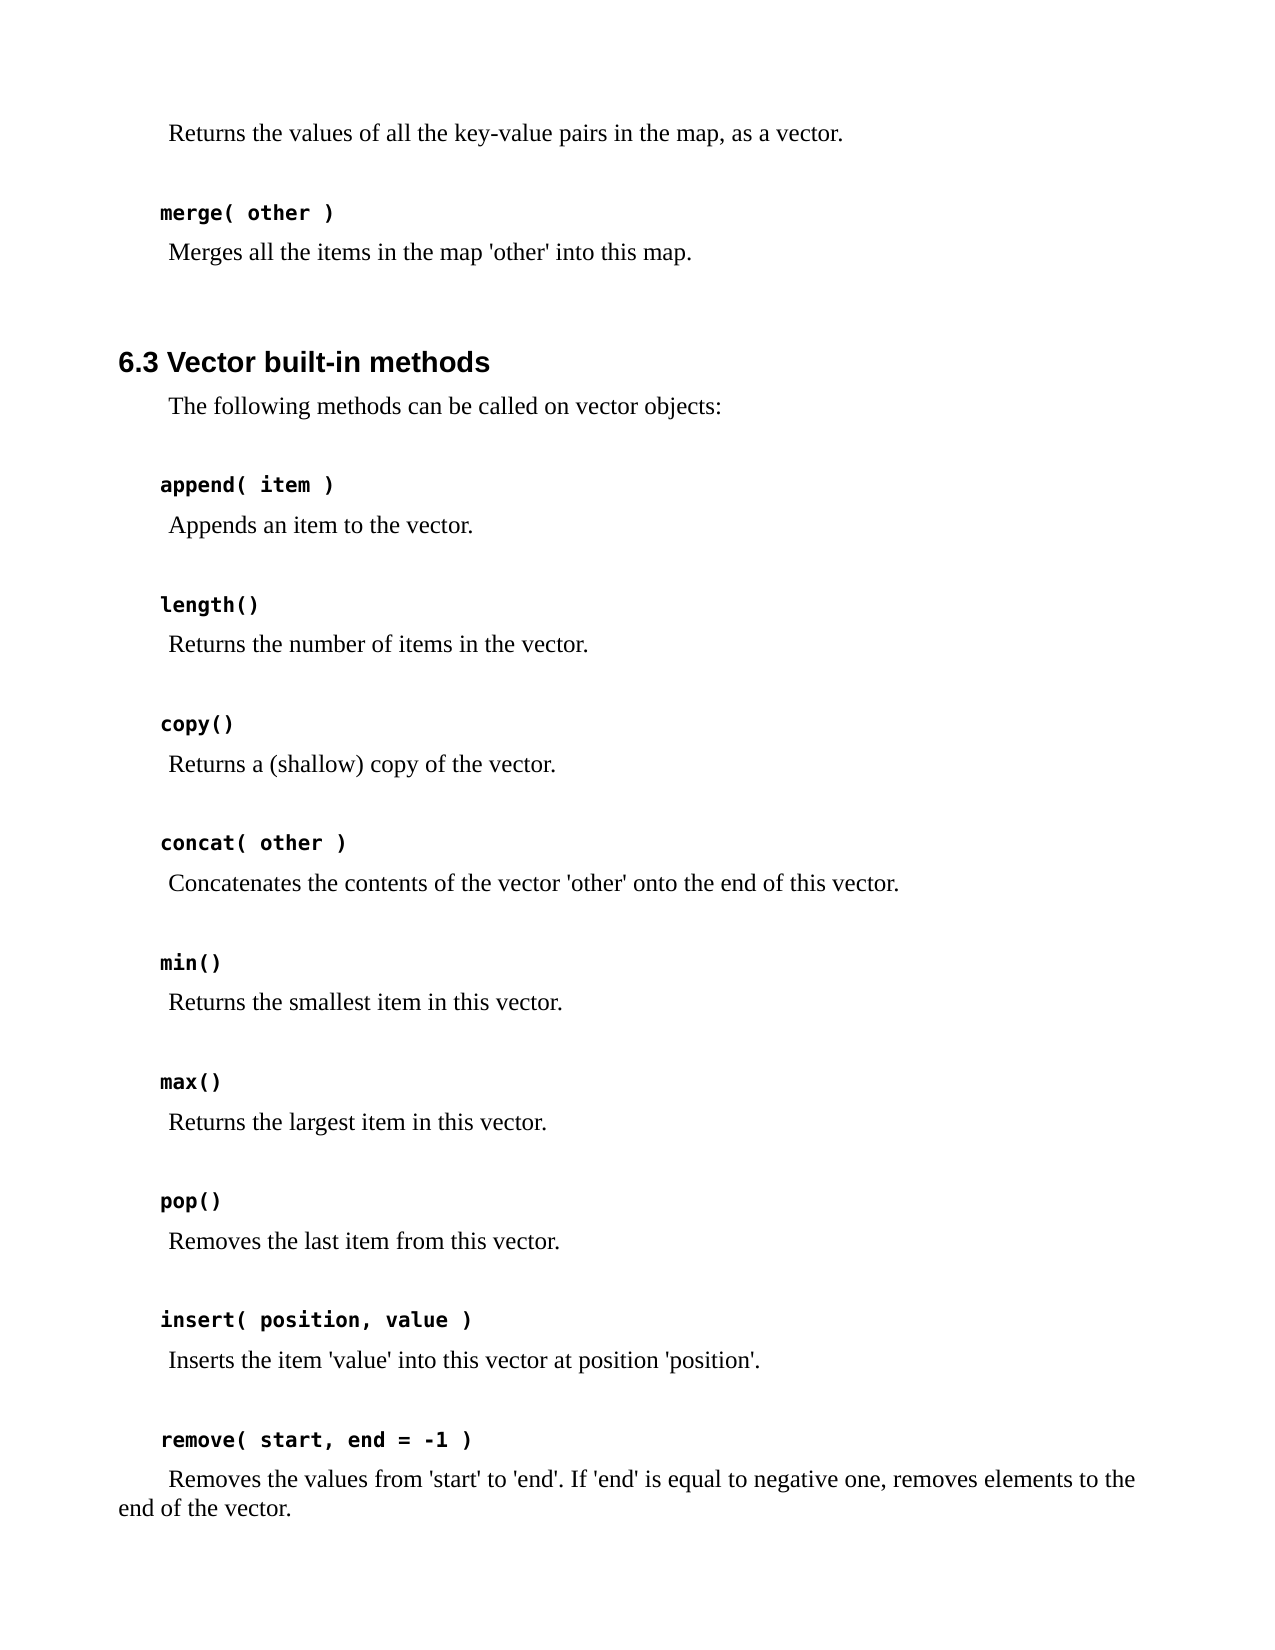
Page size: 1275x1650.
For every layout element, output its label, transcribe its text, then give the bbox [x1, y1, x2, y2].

text Appends an item to the vector. [118, 510, 1157, 539]
text append( item ) [118, 473, 1157, 498]
text min() [118, 951, 1157, 975]
text length() [118, 593, 1157, 617]
text Concatenates the contents of the vector 'other' onto the end of this vector. [118, 868, 1157, 897]
text Returns a (shallow) copy of the vector. [118, 749, 1157, 777]
text Merges all the items in the map 'other' into this map. [118, 237, 1157, 266]
text concat( other ) [118, 831, 1157, 856]
text Removes the values from 'start' to 'end'. If 'end' is equal to negative one, removes elements to the end of the vector. [118, 1464, 1157, 1522]
text merge( other ) [118, 201, 1157, 225]
text max() [118, 1070, 1157, 1094]
subtitle 6.3 Vector built-in methods [118, 345, 1157, 378]
text The following methods can be called on vector objects: [118, 391, 1157, 420]
text copy() [118, 712, 1157, 736]
text Returns the largest item in this vector. [118, 1107, 1157, 1135]
text Returns the values of all the key-value pairs in the map, as a vector. [118, 118, 1157, 147]
text Returns the smallest item in this vector. [118, 987, 1157, 1016]
text remove( start, end = -1 ) [118, 1428, 1157, 1452]
text Inserts the item 'value' into this vector at position 'position'. [118, 1345, 1157, 1374]
text pop() [118, 1189, 1157, 1213]
text insert( position, value ) [118, 1308, 1157, 1333]
text Returns the number of items in the vector. [118, 629, 1157, 658]
text Removes the last item from this vector. [118, 1226, 1157, 1254]
